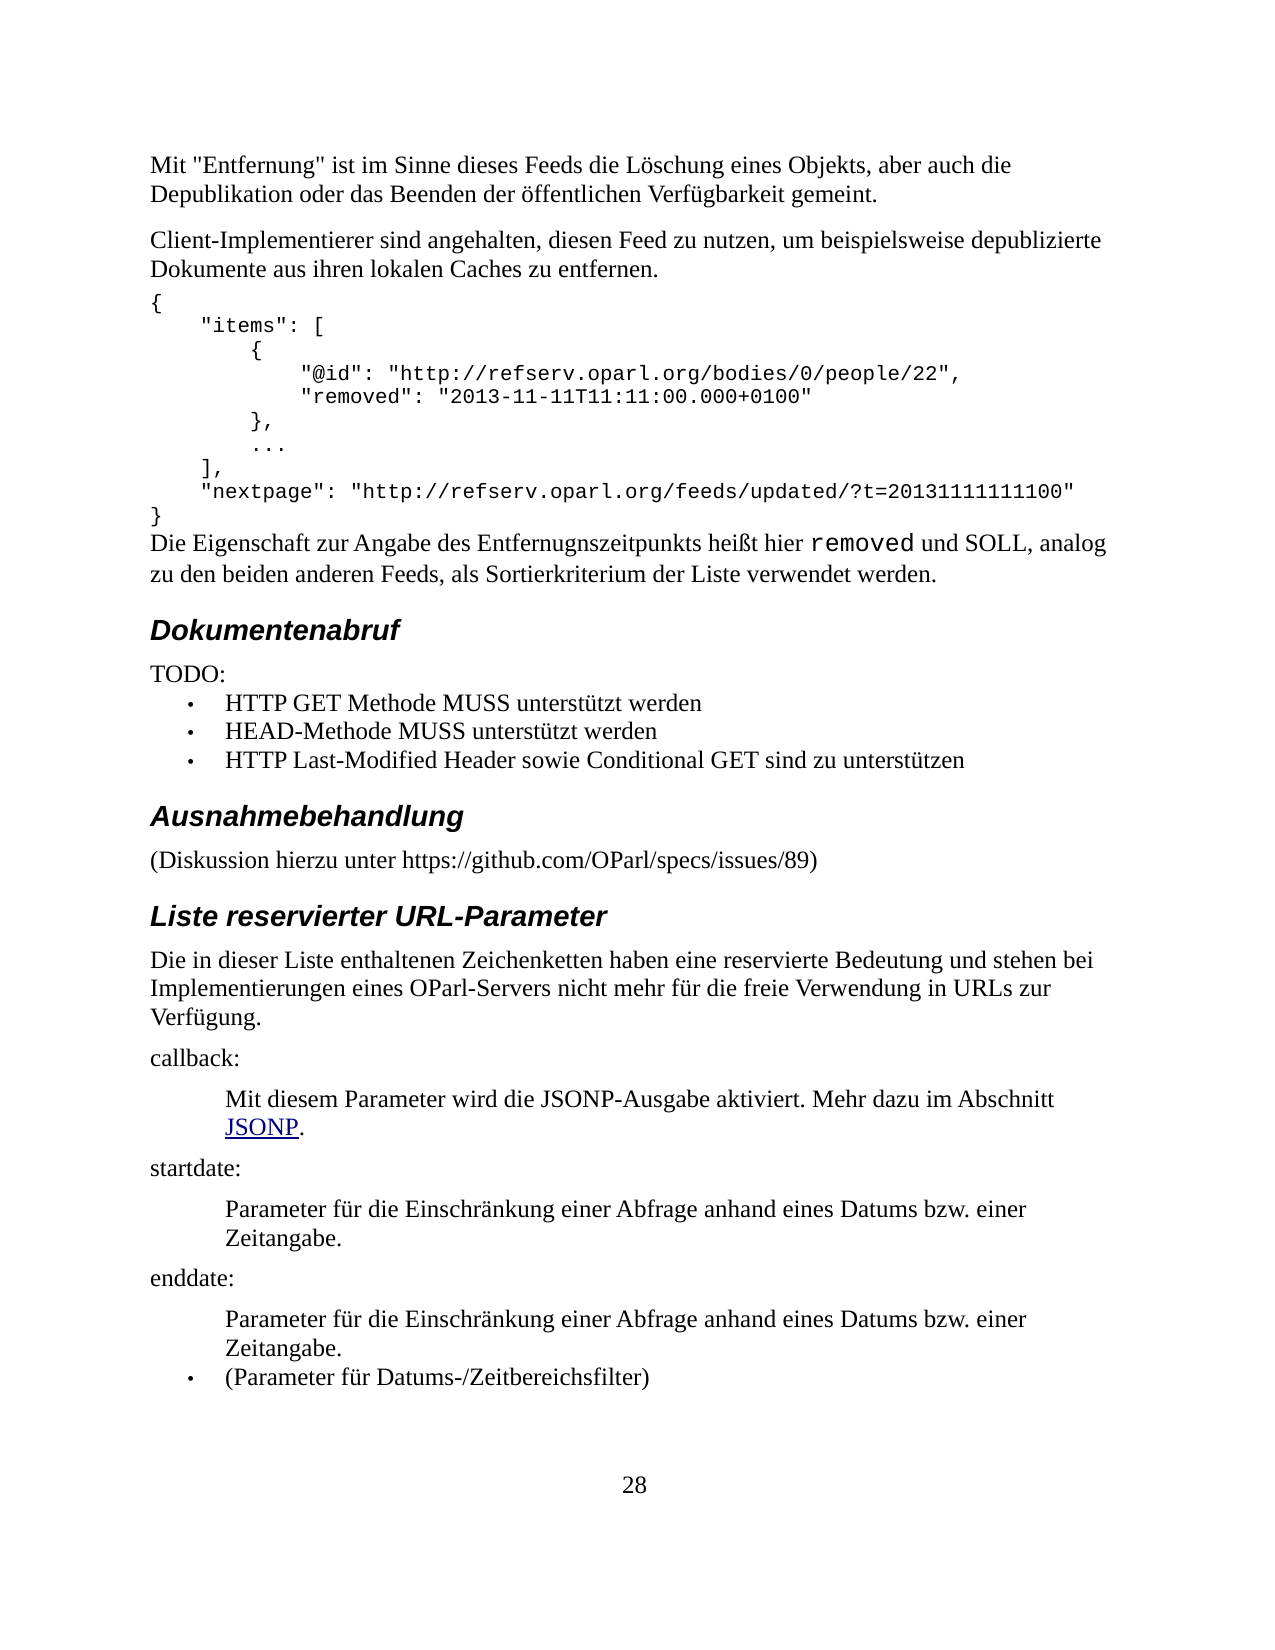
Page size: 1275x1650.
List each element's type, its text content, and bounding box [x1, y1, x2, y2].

text { [150, 292, 1125, 316]
text } [150, 505, 1125, 528]
text { [150, 339, 1125, 363]
text enddate: [150, 1263, 1125, 1292]
text Parameter für die Einschränkung einer Abfrage anhand eines Datums bzw. einer Zeitangabe. [225, 1304, 1125, 1362]
text "@id": "http://refserv.oparl.org/bodies/0/people/22", [150, 363, 1125, 386]
text ... [150, 434, 1125, 457]
text Client-Implementierer sind angehalten, diesen Feed zu nutzen, um beispielsweise depublizierte Dokumente aus ihren lokalen Caches zu entfernen. [150, 225, 1125, 283]
text "removed": "2013-11-11T11:11:00.000+0100" [150, 386, 1125, 410]
text Mit diesem Parameter wird die JSONP-Ausgabe aktiviert. Mehr dazu im Abschnitt JSONP. [225, 1084, 1125, 1141]
text Parameter für die Einschränkung einer Abfrage anhand eines Datums bzw. einer Zeitangabe. [225, 1194, 1125, 1251]
subtitle Ausnahmebehandlung [150, 799, 1125, 832]
text "items": [ [150, 316, 1125, 339]
text Mit "Entfernung" ist im Sinne dieses Feeds die Löschung eines Objekts, aber auch die Depublikation oder das Beenden der öffentlichen Verfügbarkeit gemeint. [150, 150, 1125, 207]
text callback: [150, 1043, 1125, 1072]
text (Diskussion hierzu unter https://github.com/OParl/specs/issues/89) [150, 845, 1125, 874]
list HTTP Last-Modified Header sowie Conditional GET sind zu unterstützen [187, 745, 1125, 774]
text Die in dieser Liste enthaltenen Zeichenketten haben eine reservierte Bedeutung und stehen bei Implementierungen eines OParl-Servers nicht mehr für die freie Verwendung in URLs zur Verfügung. [150, 945, 1125, 1031]
text "nextpage": "http://refserv.oparl.org/feeds/updated/?t=20131111111100" [150, 481, 1125, 505]
subtitle Liste reservierter URL-Parameter [150, 899, 1125, 932]
text }, [150, 410, 1125, 434]
list (Parameter für Datums-/Zeitbereichsfilter) [187, 1362, 1125, 1390]
text Die Eigenschaft zur Angabe des Entfernugnszeitpunkts heißt hier removed und SOLL, analog zu den beiden anderen Feeds, als Sortierkriterium der Liste verwendet werden. [150, 528, 1125, 588]
list HEAD-Methode MUSS unterstützt werden [187, 716, 1125, 745]
text ], [150, 457, 1125, 481]
text startdate: [150, 1153, 1125, 1182]
subtitle Dokumentenabruf [150, 613, 1125, 646]
text TODO: [150, 659, 1125, 688]
list HTTP GET Methode MUSS unterstützt werden [187, 688, 1125, 716]
